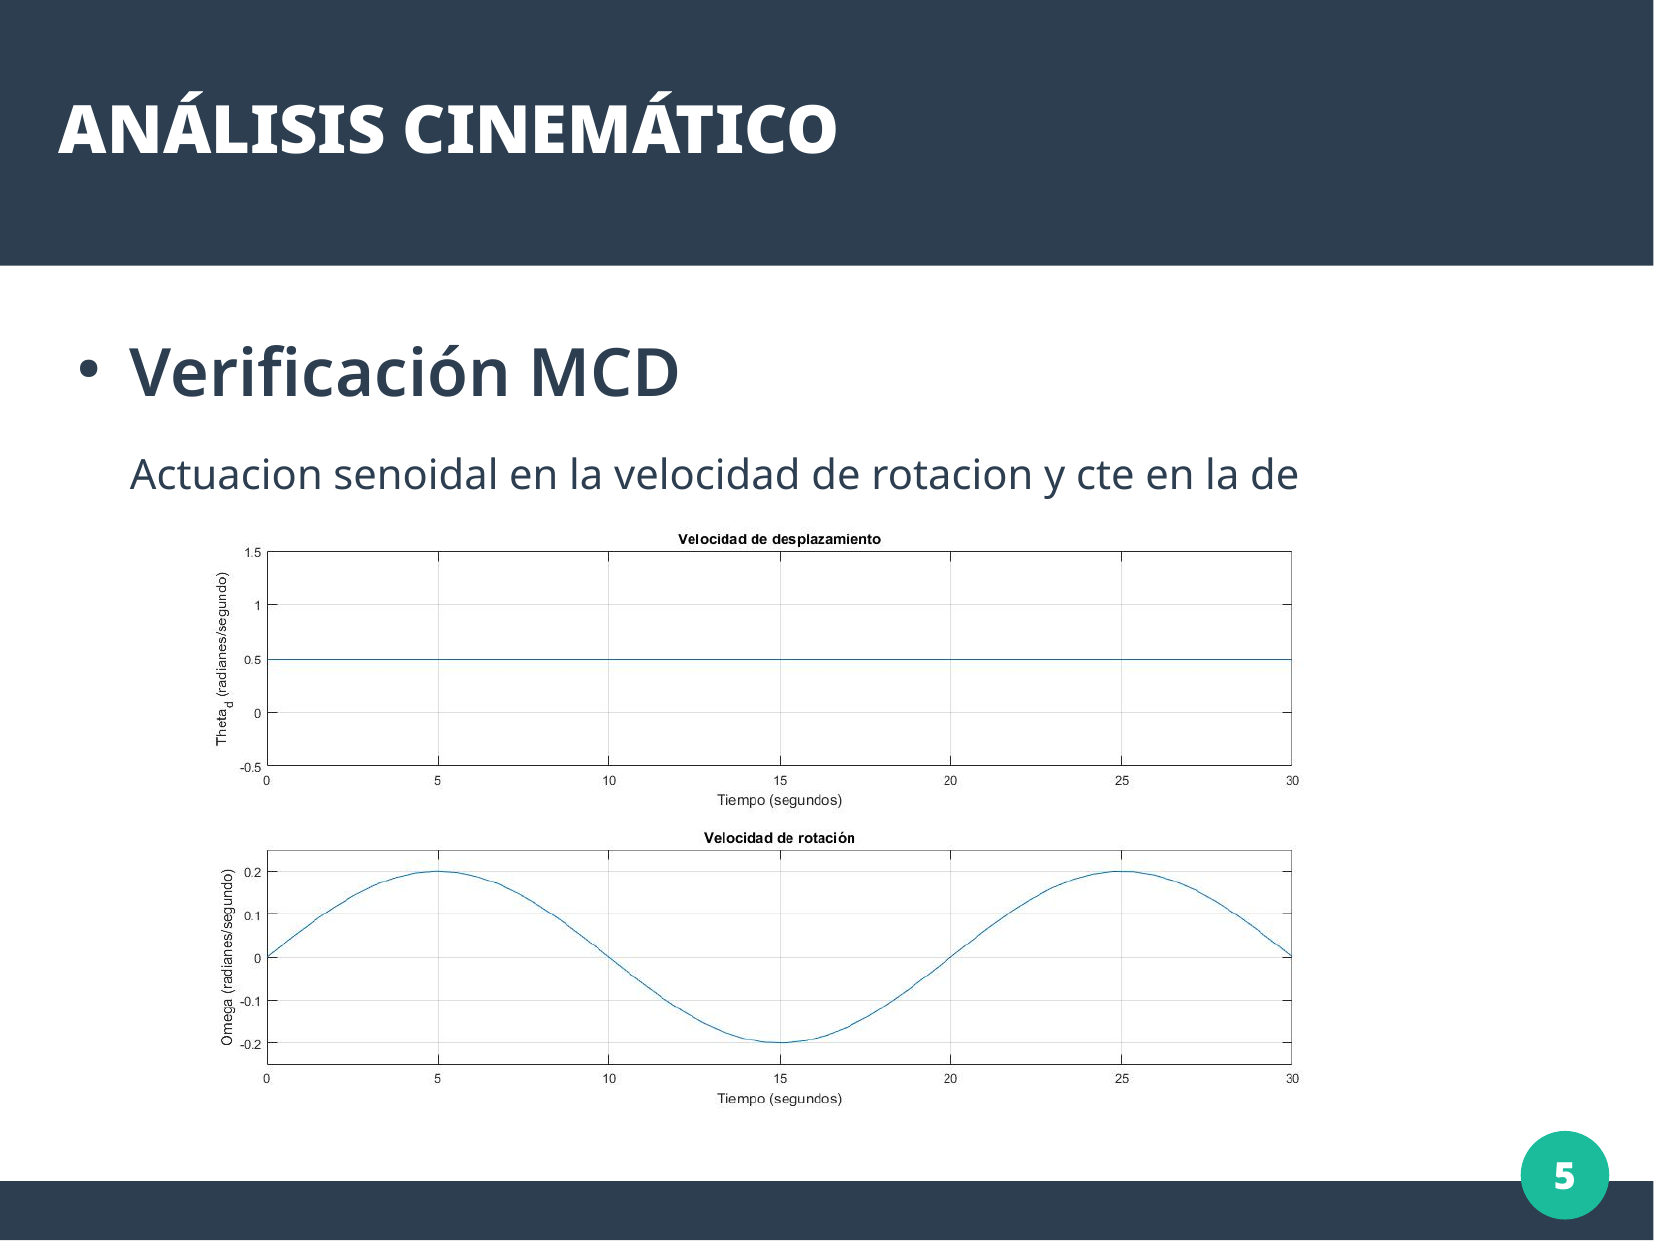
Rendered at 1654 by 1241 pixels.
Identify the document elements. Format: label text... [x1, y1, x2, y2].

title ANÁLISIS CINEMÁTICO [59, 49, 1595, 207]
picture [94, 503, 1418, 1134]
list Verificación MCD Actuacion senoidal en la velocidad de rotacion y cte en la de desplazamiento [59, 324, 1595, 1152]
